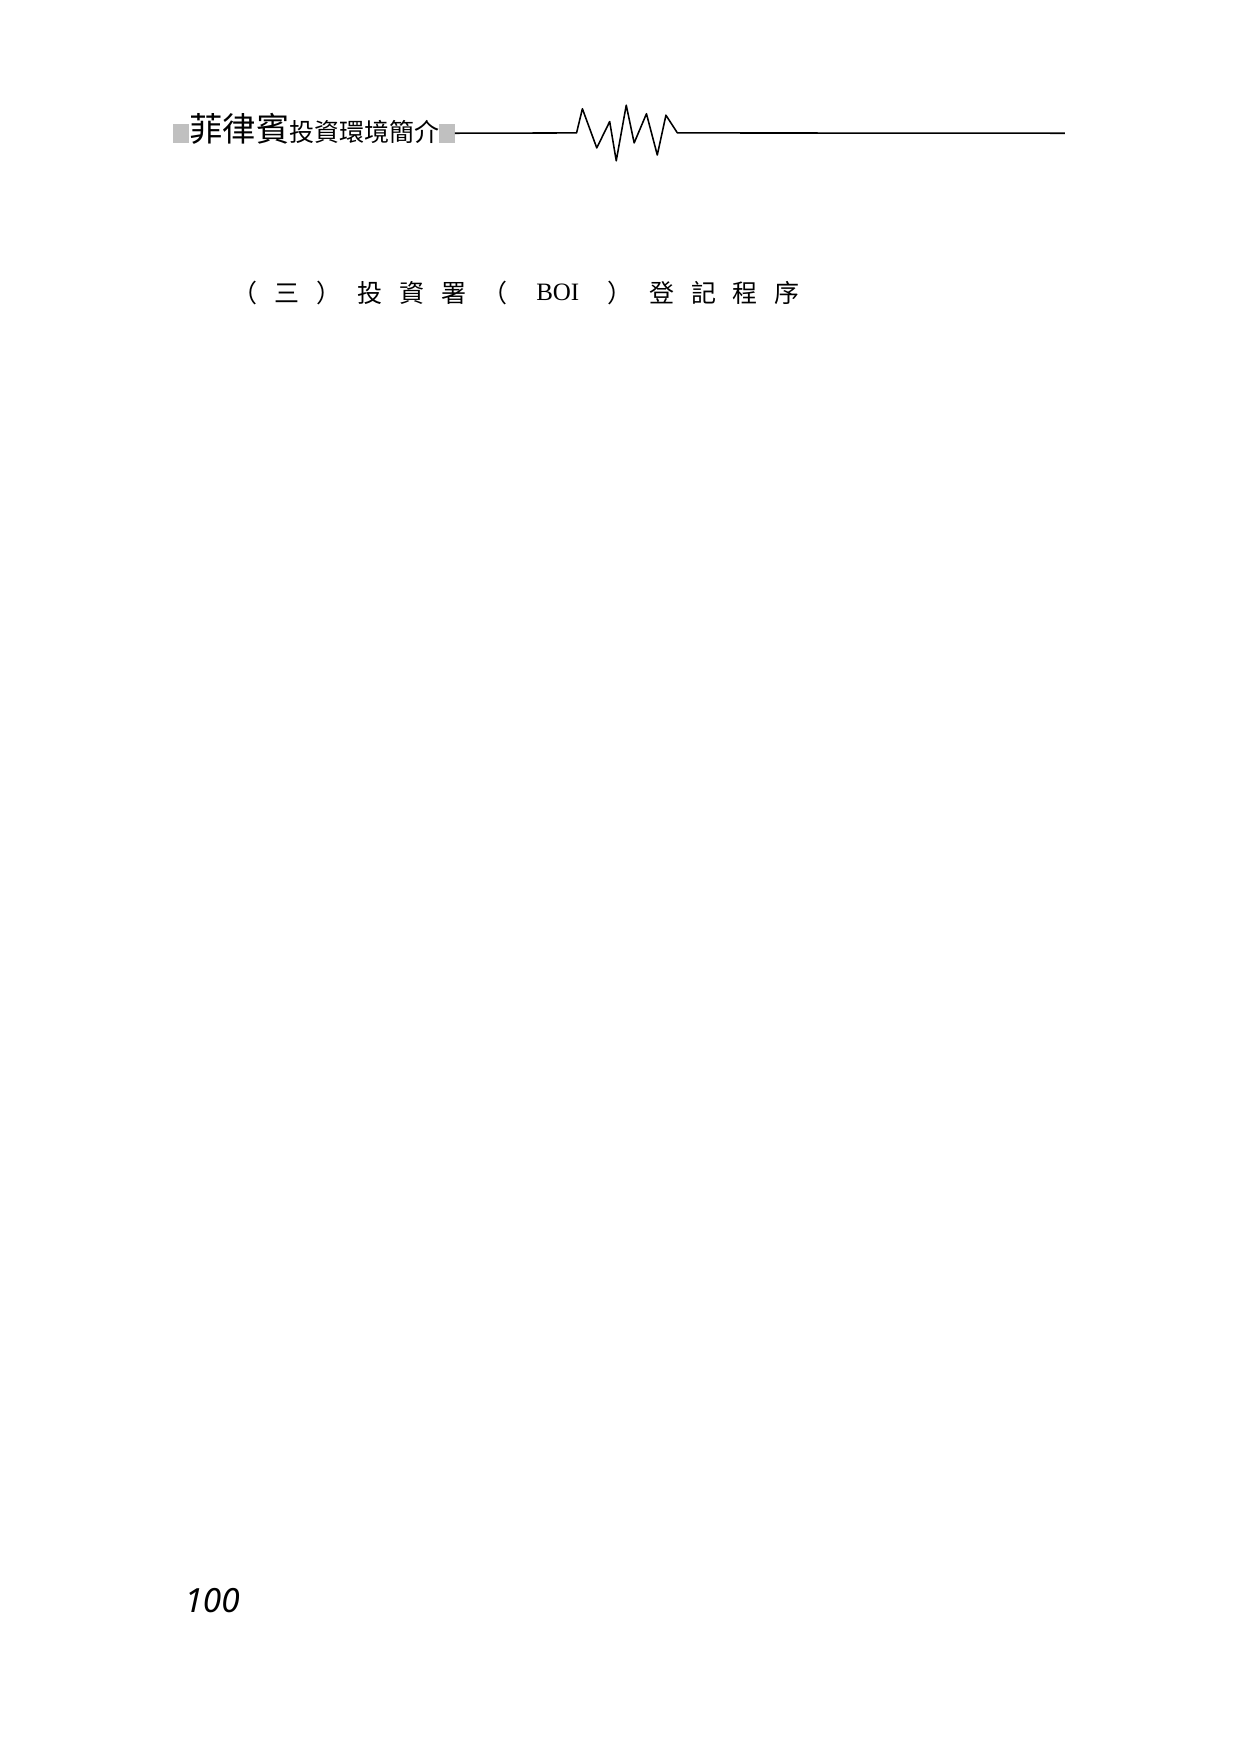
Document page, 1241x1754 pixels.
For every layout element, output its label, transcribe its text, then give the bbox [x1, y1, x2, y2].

text （三）投資署（BOI）登記程序 [207, 250, 1058, 313]
